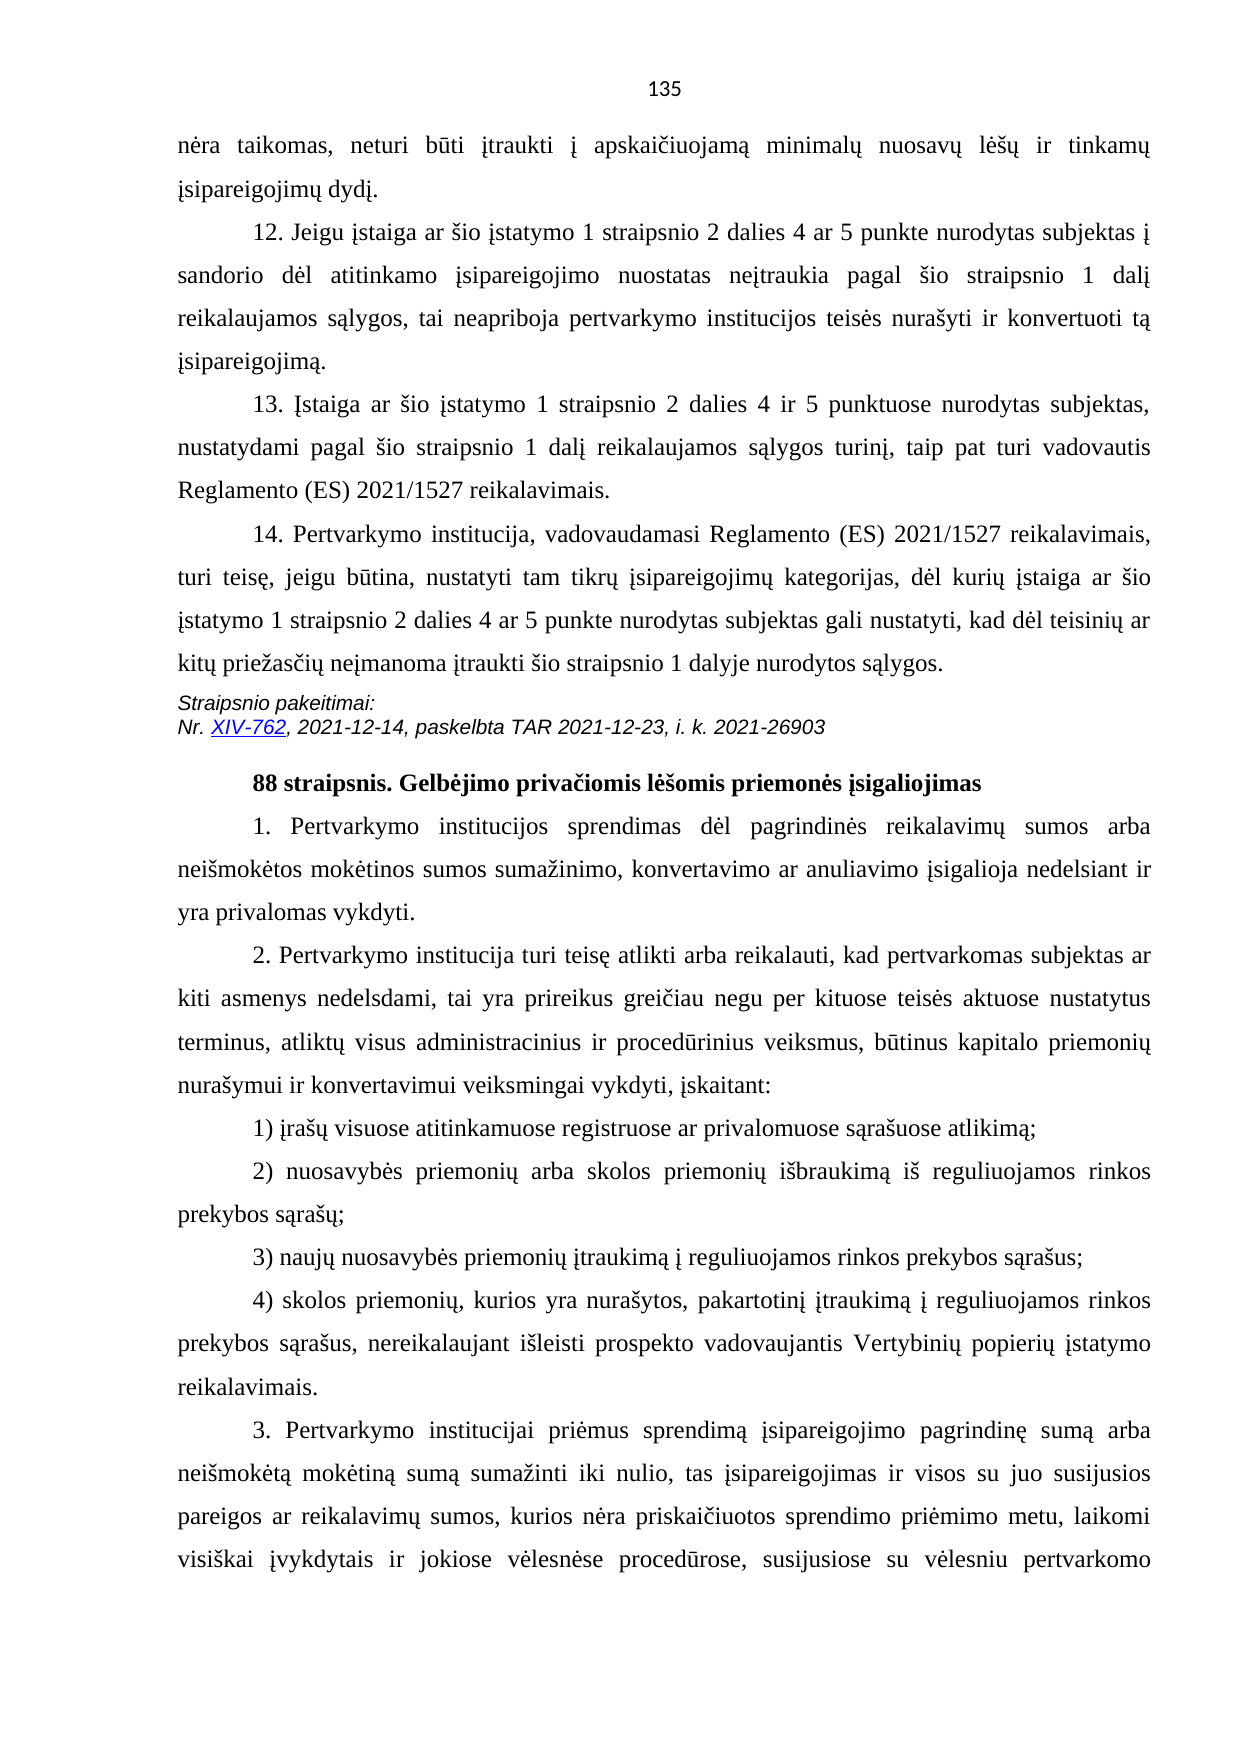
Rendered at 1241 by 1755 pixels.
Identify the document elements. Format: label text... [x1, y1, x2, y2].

text 3. Pertvarkymo institucijai priėmus sprendimą įsipareigojimo pagrindinę sumą arba neišmokėtą mokėtiną sumą sumažinti iki nulio, tas įsipareigojimas ir visos su juo susijusios pareigos ar reikalavimų sumos, kurios nėra priskaičiuotos sprendimo priėmimo metu, laikomi visiškai įvykdytais ir jokiose vėlesnėse procedūrose, susijusiose su vėlesniu pertvarkomo [177, 1415, 1152, 1573]
text 14. Pertvarkymo institucija, vadovaudamasi Reglamento (ES) 2021/1527 reikalavimais, turi teisę, jeigu būtina, nustatyti tam tikrų įsipareigojimų kategorijas, dėl kurių įstaiga ar šio įstatymo 1 straipsnio 2 dalies 4 ar 5 punkte nurodytas subjektas gali nustatyti, kad dėl teisinių ar kitų priežasčių neįmanoma įtraukti šio straipsnio 1 dalyje nurodytos sąlygos. [177, 519, 1152, 677]
text 88 straipsnis. Gelbėjimo privačiomis lėšomis priemonės įsigaliojimas [177, 768, 1152, 797]
text 2. Pertvarkymo institucija turi teisę atlikti arba reikalauti, kad pertvarkomas subjektas ar kiti asmenys nedelsdami, tai yra prireikus greičiau negu per kituose teisės aktuose nustatytus terminus, atliktų visus administracinius ir procedūrinius veiksmus, būtinus kapitalo priemonių nurašymui ir konvertavimui veiksmingai vykdyti, įskaitant: [177, 940, 1152, 1098]
text Straipsnio pakeitimai: [177, 691, 1152, 715]
text 1. Pertvarkymo institucijos sprendimas dėl pagrindinės reikalavimų sumos arba neišmokėtos mokėtinos sumos sumažinimo, konvertavimo ar anuliavimo įsigalioja nedelsiant ir yra privalomas vykdyti. [177, 811, 1152, 926]
text 2) nuosavybės priemonių arba skolos priemonių išbraukimą iš reguliuojamos rinkos prekybos sąrašų; [177, 1156, 1152, 1228]
text 12. Jeigu įstaiga ar šio įstatymo 1 straipsnio 2 dalies 4 ar 5 punkte nurodytas subjektas į sandorio dėl atitinkamo įsipareigojimo nuostatas neįtraukia pagal šio straipsnio 1 dalį reikalaujamos sąlygos, tai neapriboja pertvarkymo institucijos teisės nurašyti ir konvertuoti tą įsipareigojimą. [177, 217, 1152, 375]
text 4) skolos priemonių, kurios yra nurašytos, pakartotinį įtraukimą į reguliuojamos rinkos prekybos sąrašus, nereikalaujant išleisti prospekto vadovaujantis Vertybinių popierių įstatymo reikalavimais. [177, 1285, 1152, 1400]
text 13. Įstaiga ar šio įstatymo 1 straipsnio 2 dalies 4 ir 5 punktuose nurodytas subjektas, nustatydami pagal šio straipsnio 1 dalį reikalaujamos sąlygos turinį, taip pat turi vadovautis Reglamento (ES) 2021/1527 reikalavimais. [177, 389, 1152, 504]
text Nr. XIV-762, 2021-12-14, paskelbta TAR 2021-12-23, i. k. 2021-26903 [177, 715, 1152, 739]
text nėra taikomas, neturi būti įtraukti į apskaičiuojamą minimalų nuosavų lėšų ir tinkamų įsipareigojimų dydį. [177, 131, 1152, 202]
text 3) naujų nuosavybės priemonių įtraukimą į reguliuojamos rinkos prekybos sąrašus; [177, 1242, 1152, 1271]
text 1) įrašų visuose atitinkamuose registruose ar privalomuose sąrašuose atlikimą; [177, 1113, 1152, 1142]
